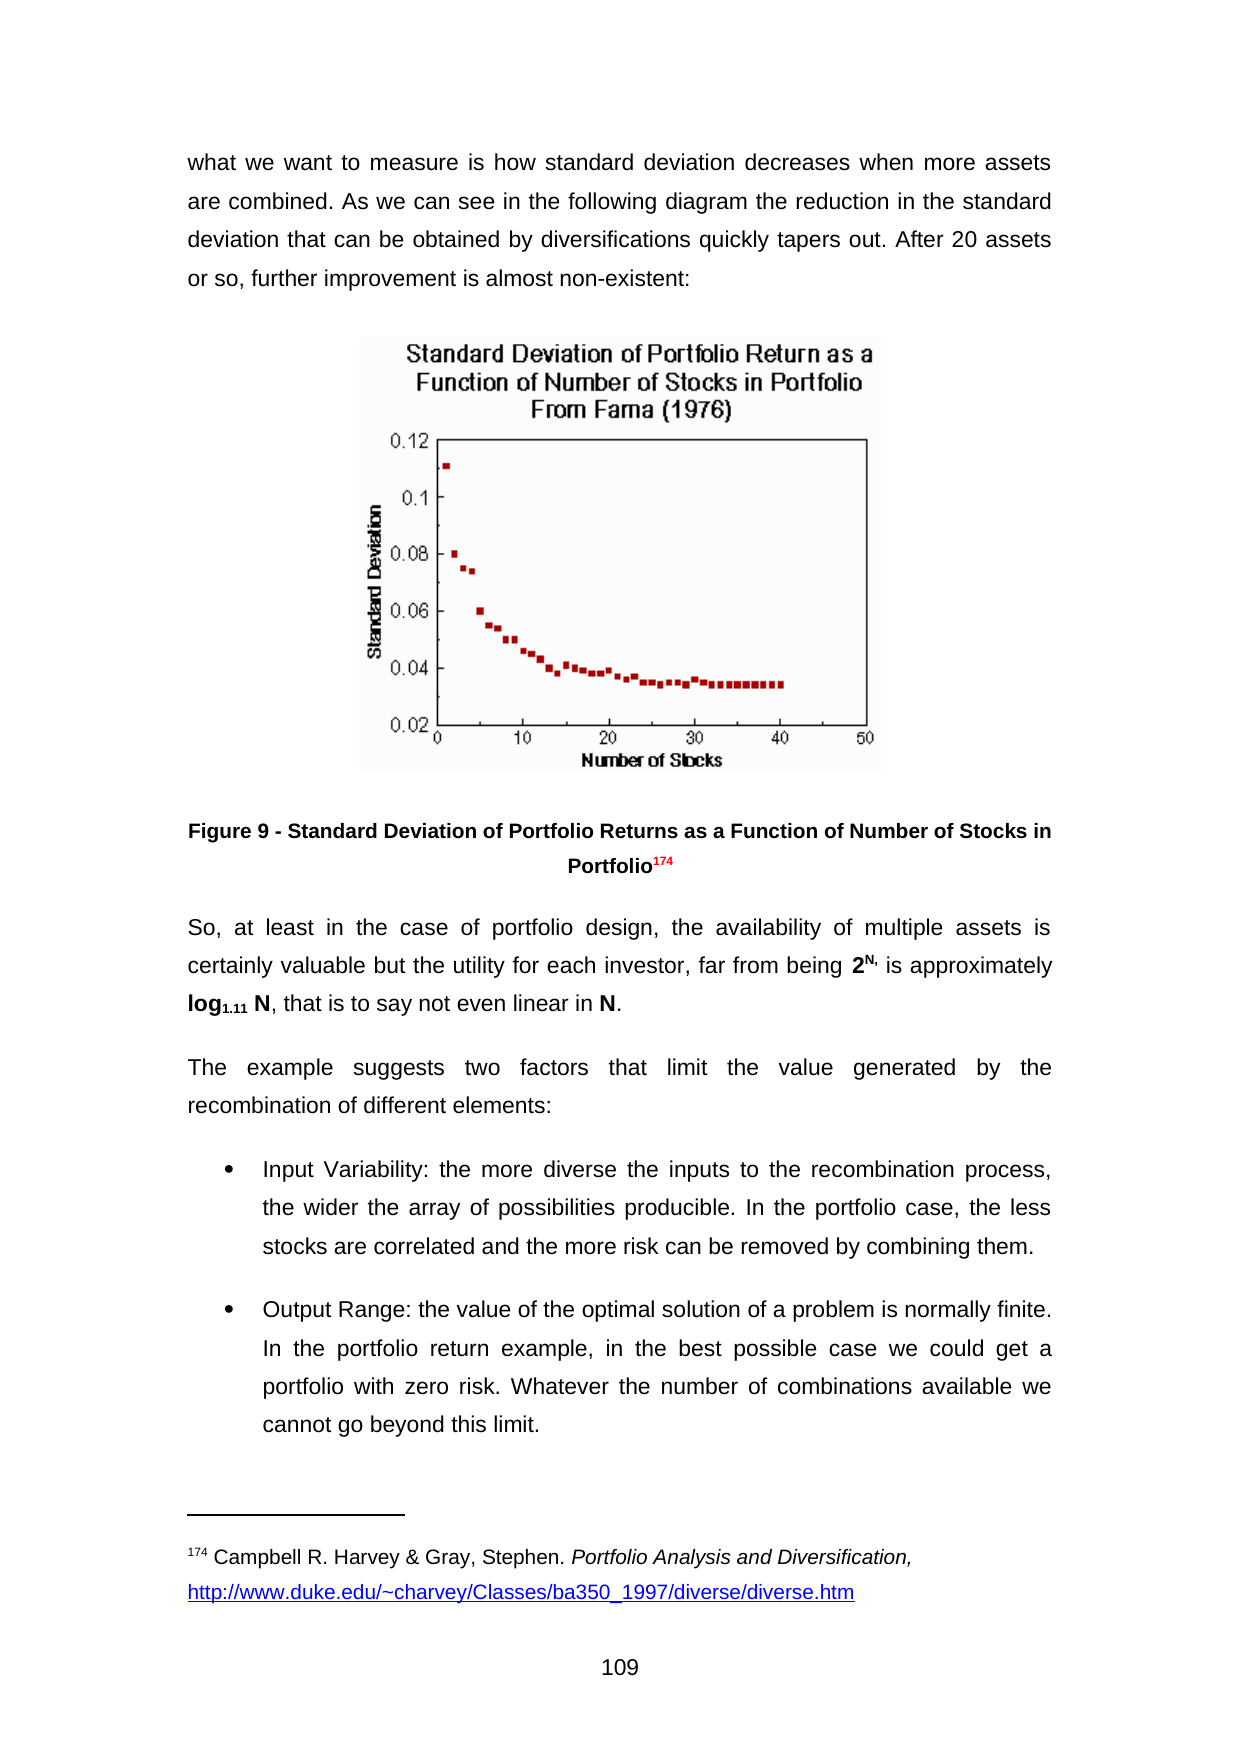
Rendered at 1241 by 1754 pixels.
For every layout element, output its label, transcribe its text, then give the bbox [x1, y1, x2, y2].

text what we want to measure is how standard deviation decreases when more assets are combined. As we can see in the following diagram the reduction in the standard deviation that can be obtained by diversifications quickly tapers out. After 20 assets or so, further improvement is almost non-existent: [187, 150, 1053, 291]
text The example suggests two factors that limit the value generated by the recombination of different elements: [187, 1054, 1053, 1119]
picture [359, 337, 881, 773]
text Figure 9 - Standard Deviation of Portfolio Returns as a Function of Number of Stocks in Portfolio [187, 820, 1053, 878]
list Input Variability: the more diverse the inputs to the recombination process, the wider the array of possibilities producible. In the portfolio case, the less stocks are correlated and the more risk can be removed by combining them. [225, 1156, 1053, 1259]
text Campbell R. Harvey & Gray, Stephen. Portfolio Analysis and Diversification, http://www.duke.edu/~charvey/Classes/ba350_1997/diverse/diverse.htm [187, 1546, 1053, 1604]
list Output Range: the value of the optimal solution of a problem is normally finite. In the portfolio return example, in the best possible case we could get a portfolio with zero risk. Whatever the number of combinations available we cannot go beyond this limit. [225, 1297, 1053, 1438]
text So, at least in the case of portfolio design, the availability of multiple assets is certainly valuable but the utility for each investor, far from being 2N, is approximately log1.11 N, that is to say not even linear in N. [187, 914, 1053, 1017]
